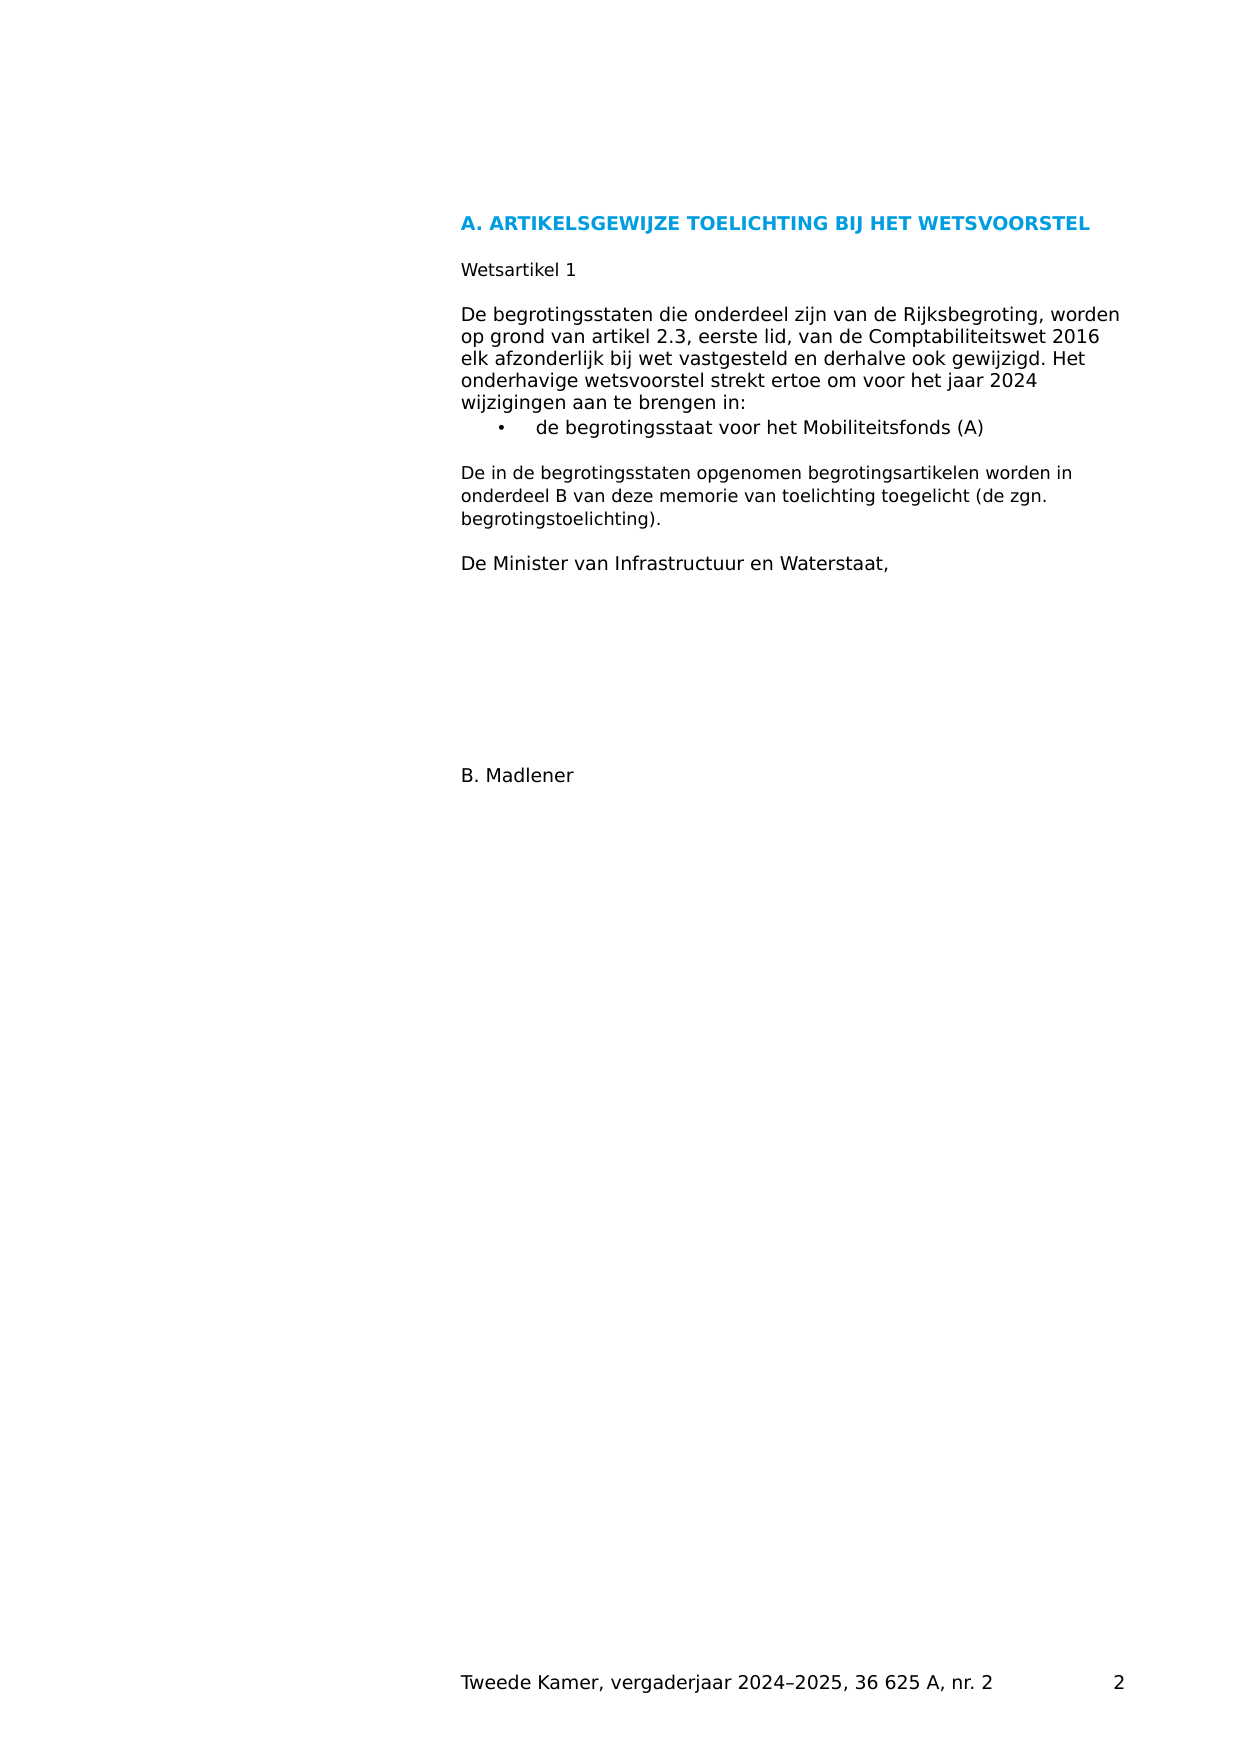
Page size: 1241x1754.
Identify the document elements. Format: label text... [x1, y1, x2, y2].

text Wetsartikel 1 [461, 258, 1125, 281]
list de begrotingsstaat voor het Mobiliteitsfonds (A) [498, 414, 1125, 439]
text De Minister van Infrastructuur en Waterstaat, [461, 553, 1125, 575]
text De in de begrotingsstaten opgenomen begrotingsartikelen worden in onderdeel B van deze memorie van toelichting toegelicht (de zgn. begrotingstoelichting). [461, 461, 1125, 530]
text B. Madlener [461, 765, 1125, 787]
text De begrotingsstaten die onderdeel zijn van de Rijksbegroting, worden op grond van artikel 2.3, eerste lid, van de Comptabiliteitswet 2016 elk afzonderlijk bij wet vastgesteld en derhalve ook gewijzigd. Het onderhavige wetsvoorstel strekt ertoe om voor het jaar 2024 wijzigingen aan te brengen in: [461, 304, 1125, 414]
title A. ARTIKELSGEWIJZE TOELICHTING BIJ HET WETSVOORSTEL [461, 213, 1125, 235]
